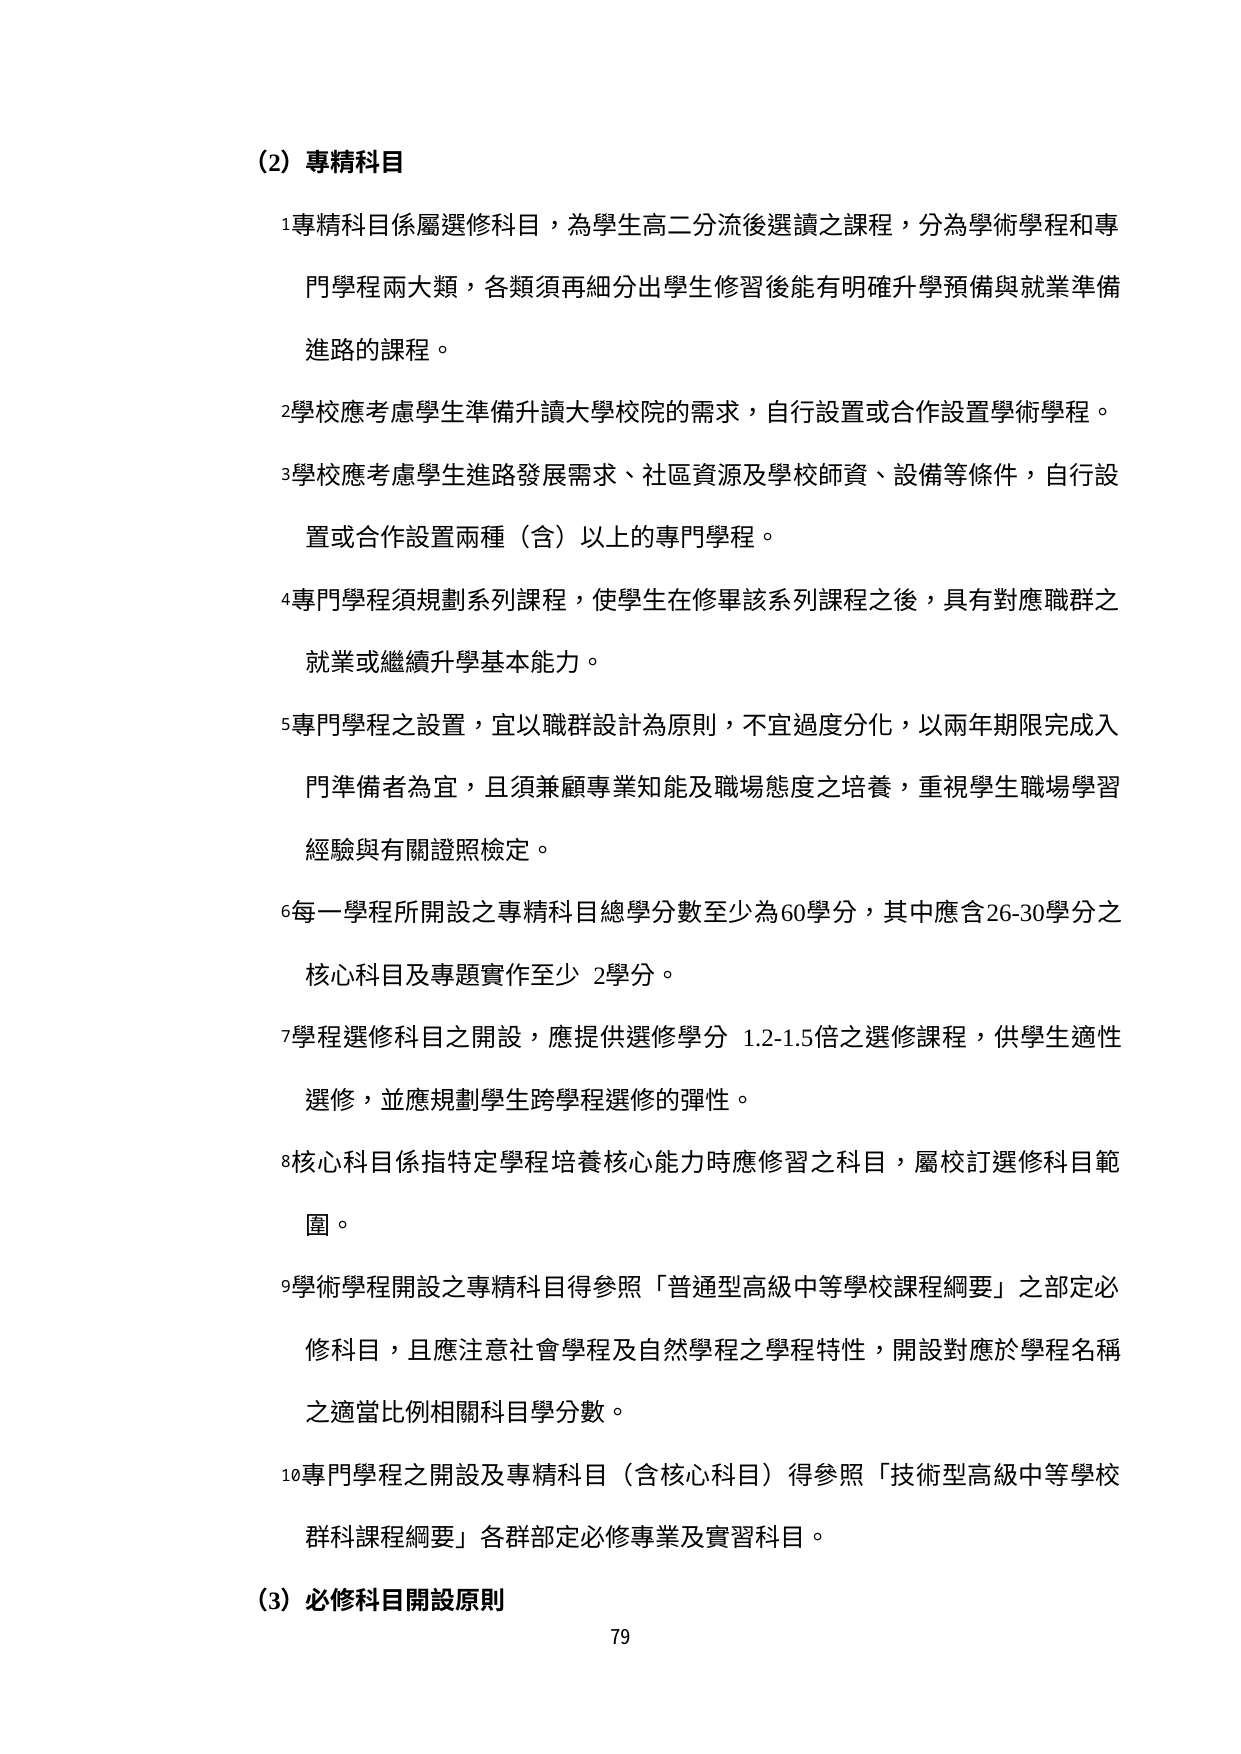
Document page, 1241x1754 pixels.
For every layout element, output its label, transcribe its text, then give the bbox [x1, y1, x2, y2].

text 2學校應考慮學生準備升讀大學校院的需求，自行設置或合作設置學術學程。 [281, 369, 1122, 432]
text 3學校應考慮學生進路發展需求、社區資源及學校師資、設備等條件，自行設置或合作設置兩種（含）以上的專門學程。 [281, 432, 1122, 557]
text （3）必修科目開設原則 [243, 1557, 1122, 1619]
text 6每一學程所開設之專精科目總學分數至少為60學分，其中應含26-30學分之核心科目及專題實作至少 2學分。 [281, 869, 1122, 994]
text （2）專精科目 [243, 119, 1122, 182]
text 1專精科目係屬選修科目，為學生高二分流後選讀之課程，分為學術學程和專門學程兩大類，各類須再細分出學生修習後能有明確升學預備與就業準備進路的課程。 [281, 182, 1122, 369]
text 8核心科目係指特定學程培養核心能力時應修習之科目，屬校訂選修科目範圍。 [281, 1119, 1122, 1244]
text 10專門學程之開設及專精科目（含核心科目）得參照「技術型高級中等學校群科課程綱要」各群部定必修專業及實習科目。 [281, 1432, 1122, 1557]
text 9學術學程開設之專精科目得參照「普通型高級中等學校課程綱要」之部定必修科目，且應注意社會學程及自然學程之學程特性，開設對應於學程名稱之適當比例相關科目學分數。 [281, 1244, 1122, 1432]
text 7學程選修科目之開設，應提供選修學分 1.2-1.5倍之選修課程，供學生適性選修，並應規劃學生跨學程選修的彈性。 [281, 994, 1122, 1119]
text 5專門學程之設置，宜以職群設計為原則，不宜過度分化，以兩年期限完成入門準備者為宜，且須兼顧專業知能及職場態度之培養，重視學生職場學習經驗與有關證照檢定。 [281, 682, 1122, 869]
text 4專門學程須規劃系列課程，使學生在修畢該系列課程之後，具有對應職群之就業或繼續升學基本能力。 [281, 557, 1122, 682]
